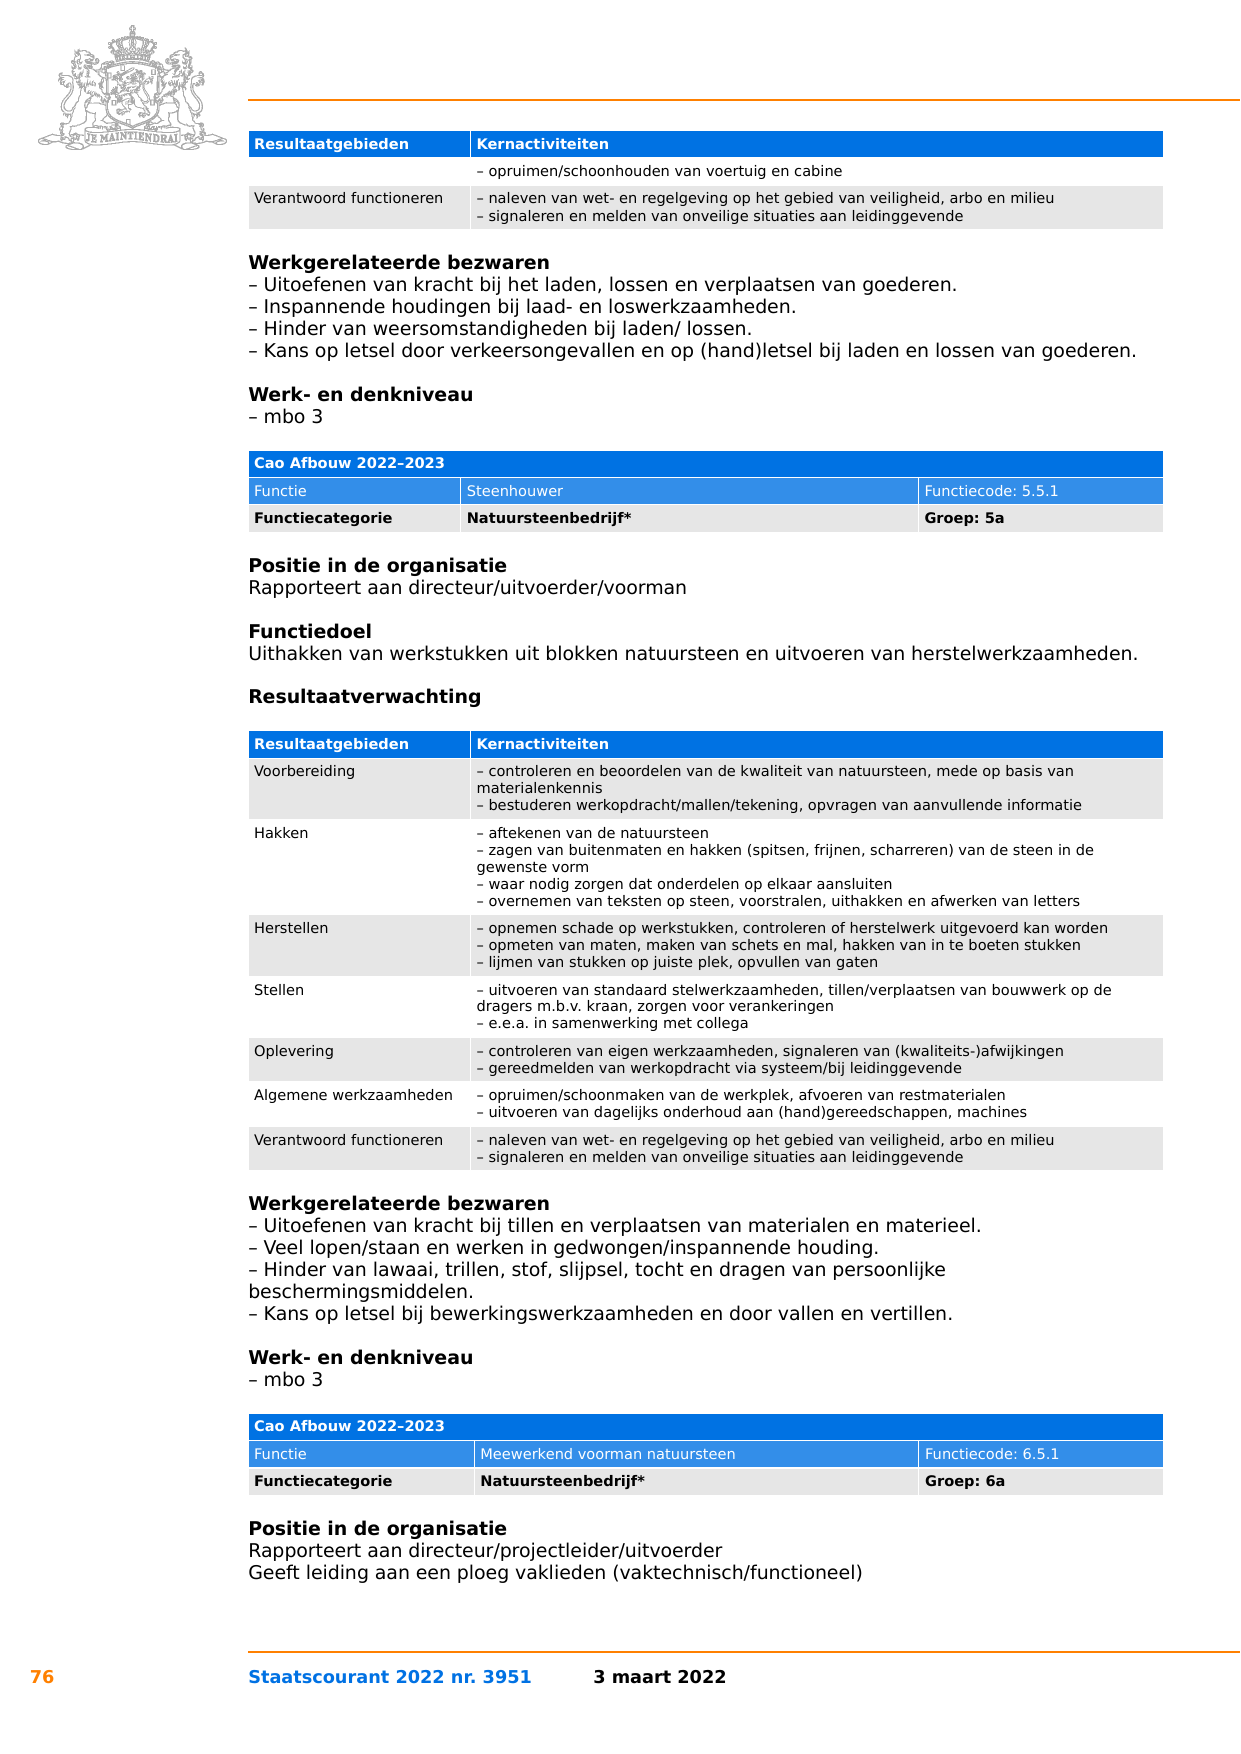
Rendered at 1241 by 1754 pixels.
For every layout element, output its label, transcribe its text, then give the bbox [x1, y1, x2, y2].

table_cell Functiecode: 5.5.1 [919, 478, 1163, 504]
table_cell – opruimen/schoonmaken van de werkplek, afvoeren van restmaterialen – uitvoeren van dagelijks onderhoud aan (hand)gereedschappen, machines [471, 1083, 1163, 1126]
table_header Cao Afbouw 2022–2023 [249, 451, 1163, 477]
text Functiedoel [248, 621, 1163, 642]
text – Hinder van weersomstandigheden bij laden/ lossen. [248, 318, 1163, 340]
text Werk- en denkniveau [248, 1347, 1163, 1369]
table_cell Verantwoord functioneren [249, 186, 470, 229]
table_cell – aftekenen van de natuursteen – zagen van buitenmaten en hakken (spitsen, frijnen, scharreren) van de steen in de gewenste vorm – waar nodig zorgen dat onderdelen op elkaar aansluiten – overnemen van teksten op steen, voorstralen, uithakken en afwerken van letters [471, 820, 1163, 914]
text – mbo 3 [248, 406, 1163, 428]
text – Inspannende houdingen bij laad- en loswerkzaamheden. [248, 296, 1163, 318]
table_cell – opruimen/schoonhouden van voertuig en cabine [471, 158, 1163, 185]
text Uithakken van werkstukken uit blokken natuursteen en uitvoeren van herstelwerkzaamheden. [248, 642, 1163, 664]
table_cell Hakken [249, 820, 470, 914]
table_header Kernactiviteiten [471, 131, 1163, 157]
table_cell Meewerkend voorman natuursteen [475, 1441, 918, 1467]
text Positie in de organisatie [248, 1518, 1163, 1540]
table_cell – naleven van wet- en regelgeving op het gebied van veiligheid, arbo en milieu – signaleren en melden van onveilige situaties aan leidinggevende [471, 186, 1163, 229]
text – Kans op letsel door verkeersongevallen en op (hand)letsel bij laden en lossen van goederen. [248, 340, 1163, 362]
table_header Resultaatgebieden [249, 131, 470, 157]
text Rapporteert aan directeur/uitvoerder/voorman [248, 577, 1163, 599]
table_cell Steenhouwer [461, 478, 918, 504]
table_header Cao Afbouw 2022–2023 [249, 1414, 1163, 1440]
text Rapporteert aan directeur/projectleider/uitvoerder [248, 1540, 1163, 1562]
table_header Kernactiviteiten [471, 731, 1163, 758]
table_cell Groep: 6a [919, 1469, 1163, 1495]
text – mbo 3 [248, 1369, 1163, 1391]
table_cell Oplevering [249, 1038, 470, 1081]
text – Kans op letsel bij bewerkingswerkzaamheden en door vallen en vertillen. [248, 1303, 1163, 1325]
text – Uitoefenen van kracht bij tillen en verplaatsen van materialen en materieel. [248, 1215, 1163, 1237]
table_cell Herstellen [249, 915, 470, 976]
table_cell Algemene werkzaamheden [249, 1083, 470, 1126]
table_cell Functiecategorie [249, 505, 460, 532]
text – Veel lopen/staan en werken in gedwongen/inspannende houding. [248, 1237, 1163, 1259]
text Geeft leiding aan een ploeg vaklieden (vaktechnisch/functioneel) [248, 1562, 1163, 1584]
table_cell – controleren en beoordelen van de kwaliteit van natuursteen, mede op basis van materialenkennis – bestuderen werkopdracht/mallen/tekening, opvragen van aanvullende informatie [471, 759, 1163, 819]
table_cell Functie [249, 1441, 474, 1467]
table_cell Natuursteenbedrijf* [475, 1469, 918, 1495]
table_cell – naleven van wet- en regelgeving op het gebied van veiligheid, arbo en milieu – signaleren en melden van onveilige situaties aan leidinggevende [471, 1127, 1163, 1170]
table_cell Verantwoord functioneren [249, 1127, 470, 1170]
table_cell Voorbereiding [249, 759, 470, 819]
table_cell [249, 158, 470, 185]
table_cell Functiecategorie [249, 1469, 474, 1495]
picture [38, 25, 227, 150]
table_cell Functiecode: 6.5.1 [919, 1441, 1163, 1467]
table_cell Functie [249, 478, 460, 504]
text – Hinder van lawaai, trillen, stof, slijpsel, tocht en dragen van persoonlijke beschermingsmiddelen. [248, 1259, 1163, 1303]
table_cell – opnemen schade op werkstukken, controleren of herstelwerk uitgevoerd kan worden – opmeten van maten, maken van schets en mal, hakken van in te boeten stukken – lijmen van stukken op juiste plek, opvullen van gaten [471, 915, 1163, 976]
table_header Resultaatgebieden [249, 731, 470, 758]
table_cell Stellen [249, 977, 470, 1037]
table_cell – uitvoeren van standaard stelwerkzaamheden, tillen/verplaatsen van bouwwerk op de dragers m.b.v. kraan, zorgen voor verankeringen – e.e.a. in samenwerking met collega [471, 977, 1163, 1037]
text Resultaatverwachting [248, 686, 1163, 708]
table_cell Natuursteenbedrijf* [461, 505, 918, 532]
table_cell – controleren van eigen werkzaamheden, signaleren van (kwaliteits-)afwijkingen – gereedmelden van werkopdracht via systeem/bij leidinggevende [471, 1038, 1163, 1081]
text Positie in de organisatie [248, 555, 1163, 577]
text Werk- en denkniveau [248, 384, 1163, 406]
table_cell Groep: 5a [919, 505, 1163, 532]
text – Uitoefenen van kracht bij het laden, lossen en verplaatsen van goederen. [248, 274, 1163, 296]
text Werkgerelateerde bezwaren [248, 252, 1163, 274]
text Werkgerelateerde bezwaren [248, 1193, 1163, 1215]
